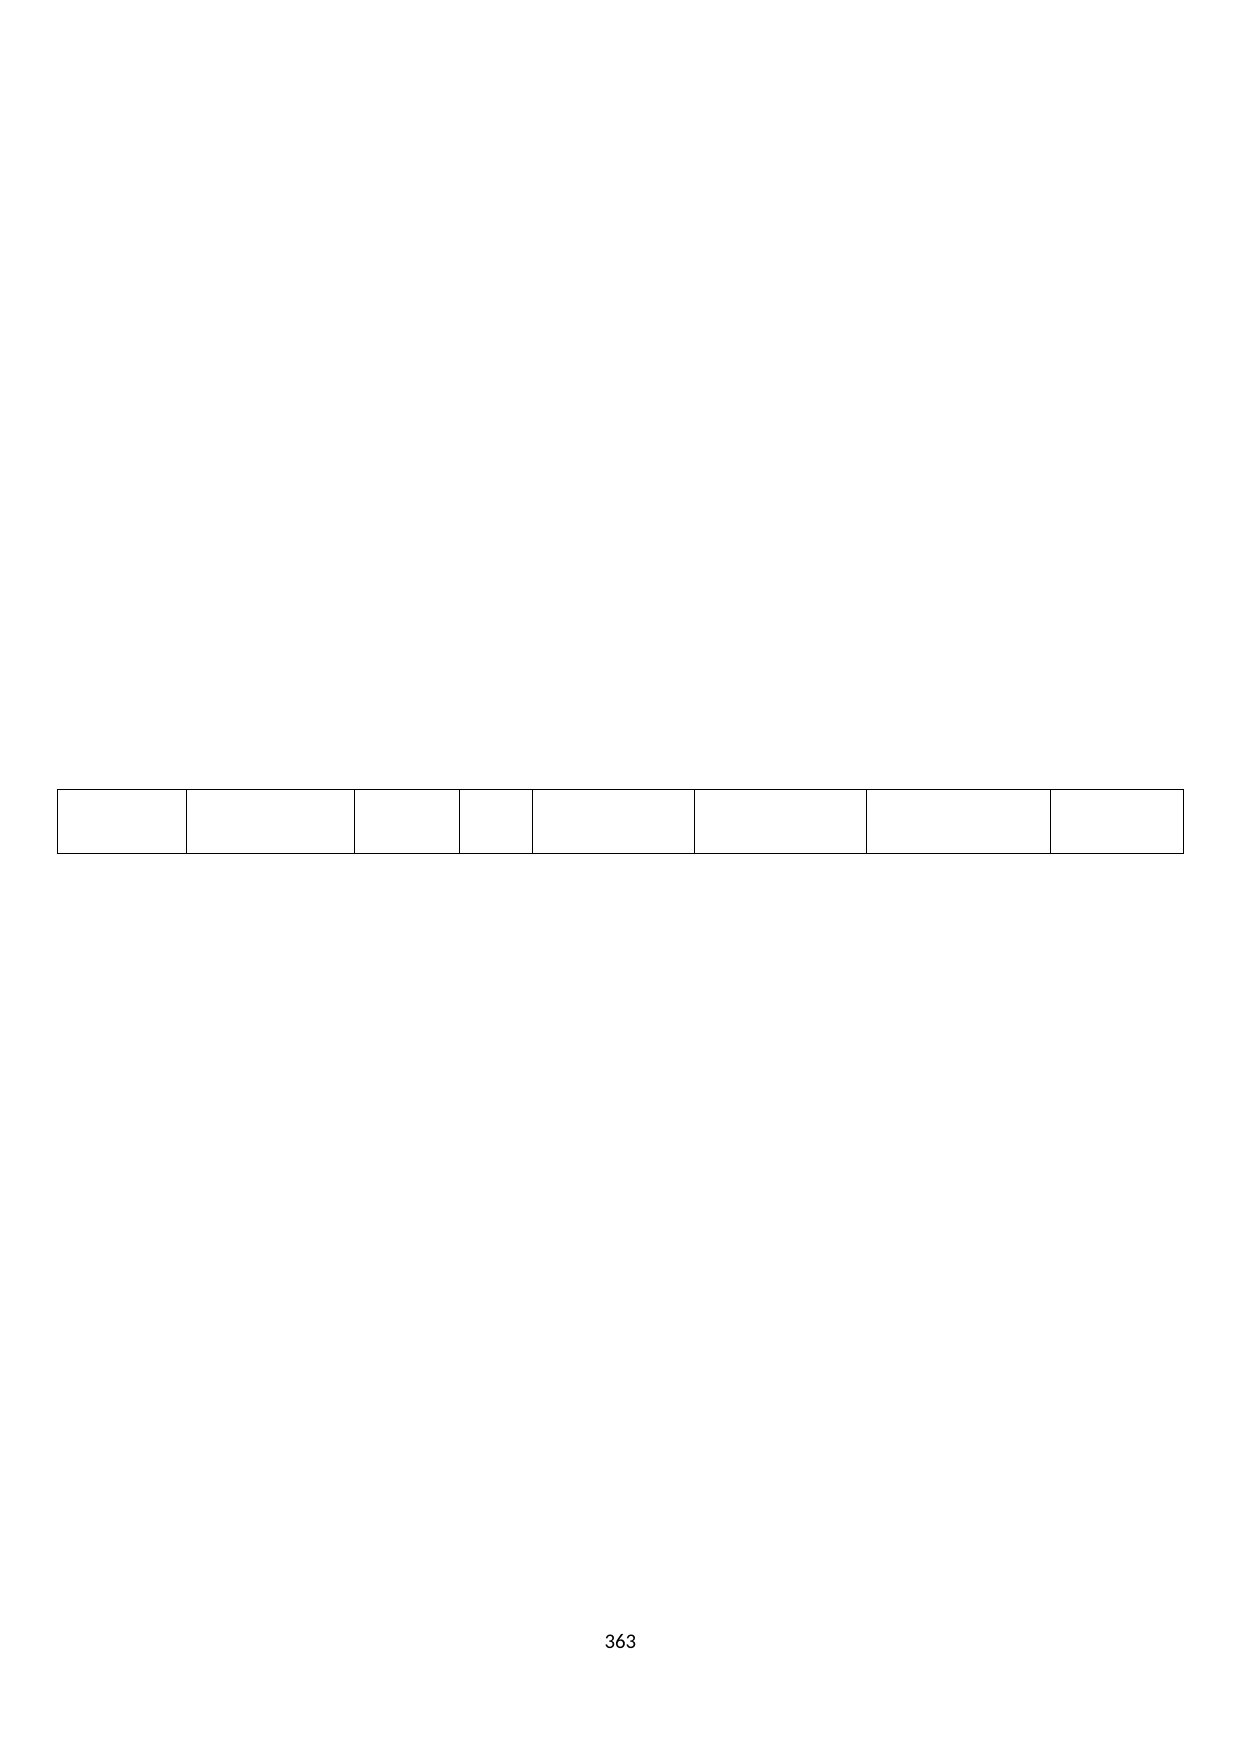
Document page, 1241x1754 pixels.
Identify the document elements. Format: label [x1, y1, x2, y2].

table_cell [355, 790, 459, 853]
table_cell [187, 790, 354, 853]
table_cell [58, 790, 186, 853]
table_cell [1051, 790, 1183, 853]
table_cell [533, 790, 694, 853]
table_cell [460, 790, 532, 853]
table_cell [867, 790, 1050, 853]
table_cell [695, 790, 866, 853]
